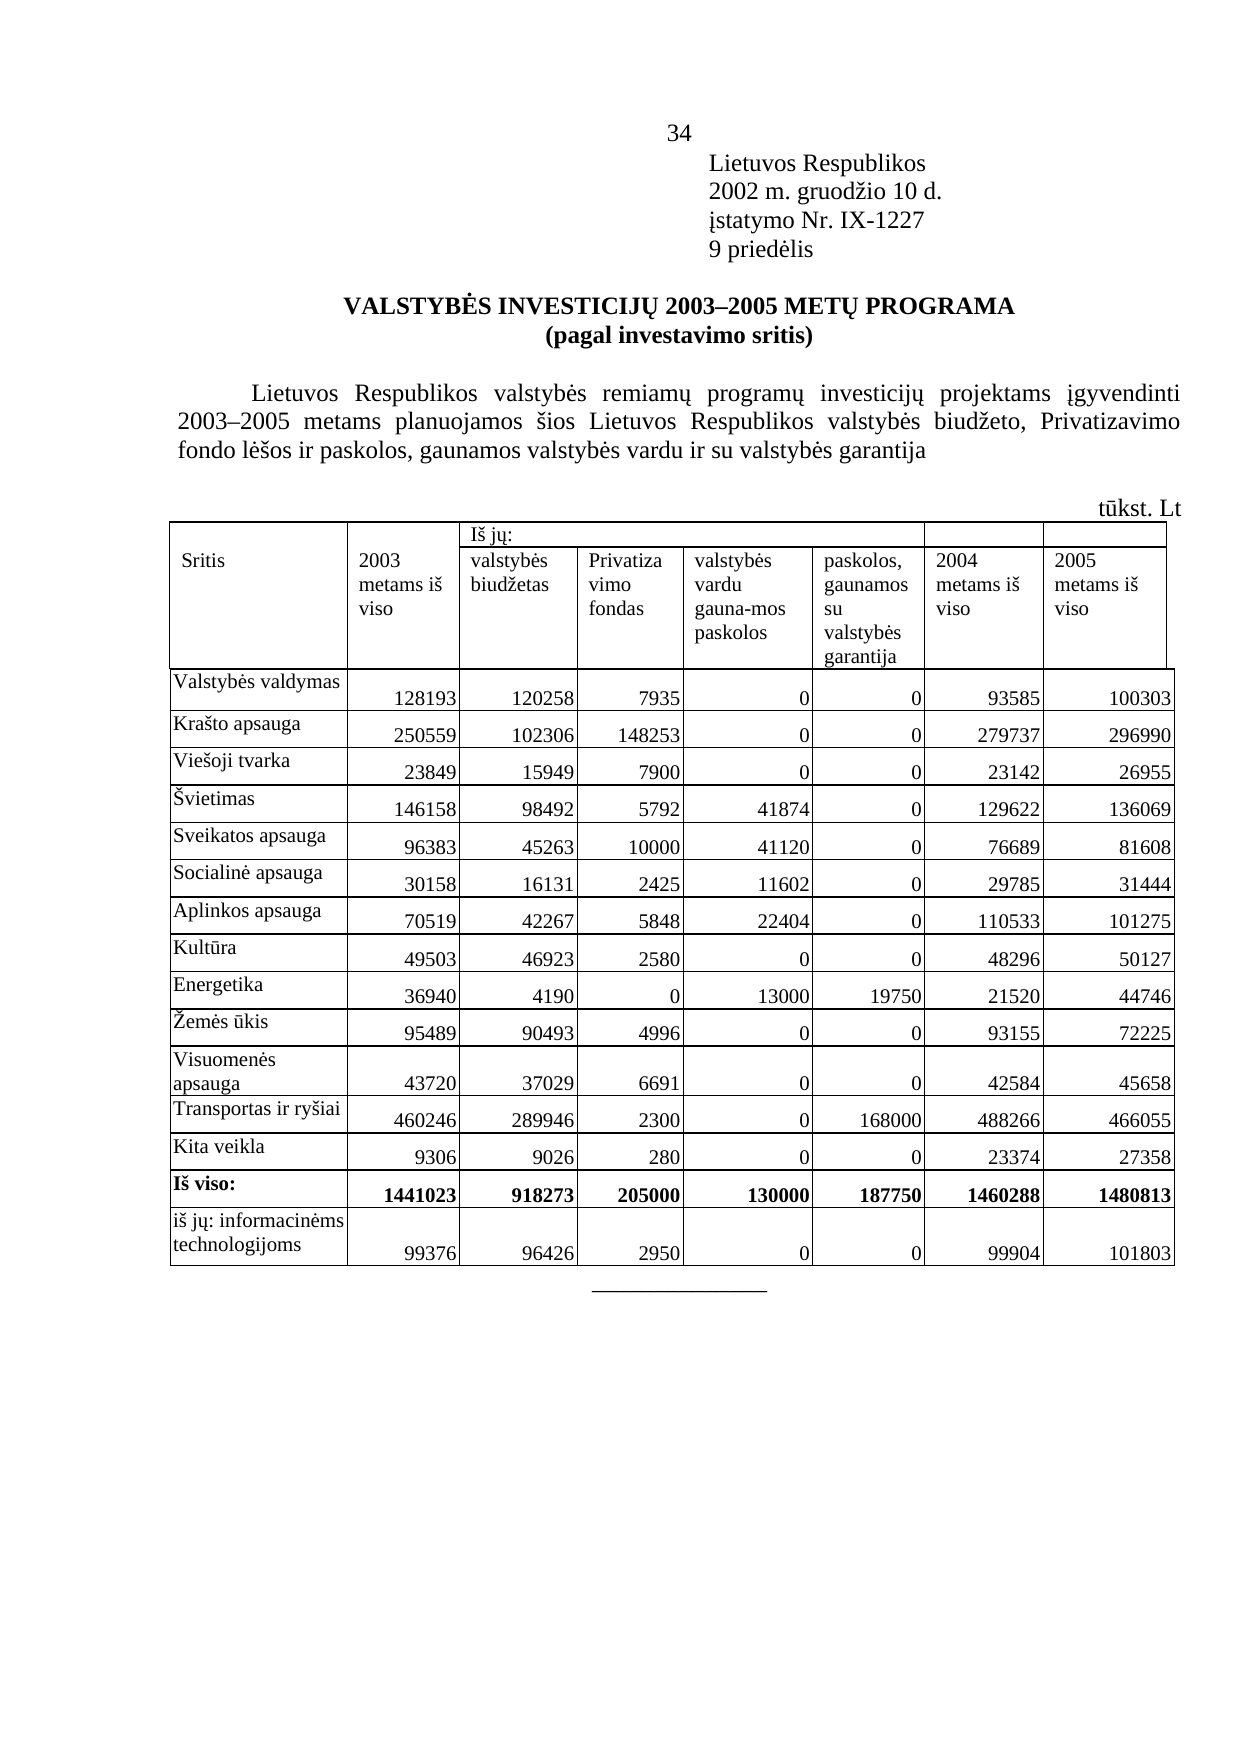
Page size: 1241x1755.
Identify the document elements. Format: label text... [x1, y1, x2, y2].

table_cell Kita veikla [171, 1134, 347, 1169]
table_cell 5792 [578, 786, 683, 821]
table_cell 102306 [460, 711, 577, 747]
table_cell 45658 [1044, 1047, 1174, 1095]
table_cell 99376 [348, 1208, 459, 1265]
table_cell 90493 [460, 1010, 577, 1045]
text VALSTYBĖS INVESTICIJŲ 2003–2005 METŲ PROGRAMA [177, 291, 1181, 320]
table_cell 918273 [460, 1171, 577, 1207]
table_cell iš jų: informacinėms technologijoms [171, 1208, 347, 1265]
table_cell 128193 [348, 670, 459, 709]
table_cell 0 [684, 935, 812, 971]
table_cell 0 [813, 670, 924, 709]
table_cell 0 [813, 1208, 924, 1265]
table_cell 101803 [1044, 1208, 1174, 1265]
text Lietuvos Respublikos valstybės remiamų programų investicijų projektams įgyvendinti 2003–2005 metams planuojamos šios Lietuvos Respublikos valstybės biudžeto, Privatizavimo fondo lėšos ir paskolos, gaunamos valstybės vardu ir su valstybės garantija [177, 378, 1181, 464]
table_header [1044, 523, 1166, 546]
table_cell 1480813 [1044, 1171, 1174, 1207]
text Lietuvos Respublikos [177, 148, 1181, 176]
table_cell 466055 [1044, 1096, 1174, 1132]
table_cell [1167, 546, 1174, 668]
table_cell 101275 [1044, 898, 1174, 933]
table_cell 2004 metams iš viso [925, 548, 1043, 668]
table_cell 0 [578, 972, 683, 1008]
table_cell 205000 [578, 1171, 683, 1207]
table_cell 22404 [684, 898, 812, 933]
table_cell 0 [813, 711, 924, 747]
table_cell 50127 [1044, 935, 1174, 971]
table_cell 93155 [925, 1010, 1043, 1045]
table_cell 110533 [925, 898, 1043, 933]
table_cell 0 [684, 748, 812, 784]
table_cell 72225 [1044, 1010, 1174, 1045]
table_cell 15949 [460, 748, 577, 784]
table_cell 460246 [348, 1096, 459, 1132]
table_cell Visuomenės apsauga [171, 1047, 347, 1095]
table_cell 0 [813, 748, 924, 784]
table_cell 280 [578, 1134, 683, 1169]
table_cell 0 [813, 860, 924, 896]
table_cell 0 [813, 935, 924, 971]
table_cell 26955 [1044, 748, 1174, 784]
table_cell 4996 [578, 1010, 683, 1045]
table_cell 23849 [348, 748, 459, 784]
table_cell 0 [813, 823, 924, 859]
table_cell Sritis [170, 546, 347, 668]
table_cell 99904 [925, 1208, 1043, 1265]
table_cell valstybės biudžetas [460, 548, 577, 668]
table_cell Kultūra [171, 935, 347, 971]
table_cell 2950 [578, 1208, 683, 1265]
table_cell 2425 [578, 860, 683, 896]
table_cell 76689 [925, 823, 1043, 859]
table_cell 42267 [460, 898, 577, 933]
table_cell 0 [684, 1010, 812, 1045]
table_cell Valstybės valdymas [171, 670, 347, 709]
table_cell 46923 [460, 935, 577, 971]
table_cell 0 [813, 1134, 924, 1169]
table_header [348, 523, 459, 546]
table_cell 48296 [925, 935, 1043, 971]
table_header [925, 523, 1043, 546]
text įstatymo Nr. IX-1227 [177, 205, 1181, 234]
table_cell 7935 [578, 670, 683, 709]
table_cell 136069 [1044, 786, 1174, 821]
table_cell Aplinkos apsauga [171, 898, 347, 933]
table_cell 49503 [348, 935, 459, 971]
table_cell 0 [684, 1047, 812, 1095]
table_cell 19750 [813, 972, 924, 1008]
table_cell Švietimas [171, 786, 347, 821]
table_cell 4190 [460, 972, 577, 1008]
table_cell 0 [813, 786, 924, 821]
table_cell 95489 [348, 1010, 459, 1045]
table_cell 96383 [348, 823, 459, 859]
table_cell Viešoji tvarka [171, 748, 347, 784]
table_cell 81608 [1044, 823, 1174, 859]
table_cell 30158 [348, 860, 459, 896]
table_cell valstybės vardu gauna-mos paskolos [684, 548, 812, 668]
table_cell 93585 [925, 670, 1043, 709]
table_cell 289946 [460, 1096, 577, 1132]
table_cell 6691 [578, 1047, 683, 1095]
table_cell 2005 metams iš viso [1044, 548, 1166, 668]
table_cell 98492 [460, 786, 577, 821]
table_cell 148253 [578, 711, 683, 747]
table_cell 70519 [348, 898, 459, 933]
table_cell Privatizavimo fondas [578, 548, 683, 668]
table_cell 0 [684, 711, 812, 747]
table_cell 36940 [348, 972, 459, 1008]
table_cell 296990 [1044, 711, 1174, 747]
table_cell 45263 [460, 823, 577, 859]
table_cell 187750 [813, 1171, 924, 1207]
table_cell 7900 [578, 748, 683, 784]
table_cell Energetika [171, 972, 347, 1008]
text (pagal investavimo sritis) [177, 320, 1181, 349]
table_cell 37029 [460, 1047, 577, 1095]
table_cell 42584 [925, 1047, 1043, 1095]
table_cell 0 [813, 898, 924, 933]
table_cell 146158 [348, 786, 459, 821]
table_cell 0 [813, 1010, 924, 1045]
table_cell 23142 [925, 748, 1043, 784]
table_cell 9306 [348, 1134, 459, 1169]
table_cell 29785 [925, 860, 1043, 896]
table_cell 250559 [348, 711, 459, 747]
table_cell 0 [684, 670, 812, 709]
table_cell 488266 [925, 1096, 1043, 1132]
table_cell Sveikatos apsauga [171, 823, 347, 859]
table_cell 279737 [925, 711, 1043, 747]
table_cell 0 [813, 1047, 924, 1095]
table_cell 1441023 [348, 1171, 459, 1207]
table_cell 2003 metams iš viso [348, 546, 459, 668]
table_cell Transportas ir ryšiai [171, 1096, 347, 1132]
table_cell Iš viso: [171, 1171, 347, 1207]
table_cell Žemės ūkis [171, 1010, 347, 1045]
table_cell 100303 [1044, 670, 1174, 709]
table_cell 0 [684, 1134, 812, 1169]
table_cell 5848 [578, 898, 683, 933]
text tūkst. Lt [177, 493, 1181, 521]
table_cell Socialinė apsauga [171, 860, 347, 896]
table_cell 41874 [684, 786, 812, 821]
table_cell 13000 [684, 972, 812, 1008]
table_cell paskolos, gaunamos su valstybės garantija [813, 548, 924, 668]
table_cell 23374 [925, 1134, 1043, 1169]
table_cell 11602 [684, 860, 812, 896]
table_cell 27358 [1044, 1134, 1174, 1169]
table_cell 1460288 [925, 1171, 1043, 1207]
table_header Iš jų: [460, 523, 924, 546]
table_cell 96426 [460, 1208, 577, 1265]
table_cell 2580 [578, 935, 683, 971]
text 9 priedėlis [177, 234, 1181, 263]
text 2002 m. gruodžio 10 d. [177, 176, 1181, 205]
table_cell 10000 [578, 823, 683, 859]
table_cell 129622 [925, 786, 1043, 821]
text ______________ [177, 1266, 1181, 1294]
table_cell 130000 [684, 1171, 812, 1207]
table_cell Krašto apsauga [171, 711, 347, 747]
table_cell 16131 [460, 860, 577, 896]
table_cell 120258 [460, 670, 577, 709]
table_cell 44746 [1044, 972, 1174, 1008]
table_cell 43720 [348, 1047, 459, 1095]
table_header [170, 523, 347, 546]
table_cell 41120 [684, 823, 812, 859]
table_cell 31444 [1044, 860, 1174, 896]
table_cell 0 [684, 1208, 812, 1265]
table_cell 168000 [813, 1096, 924, 1132]
table_header [1167, 521, 1174, 546]
table_cell 2300 [578, 1096, 683, 1132]
table_cell 0 [684, 1096, 812, 1132]
table_cell 9026 [460, 1134, 577, 1169]
table_cell 21520 [925, 972, 1043, 1008]
